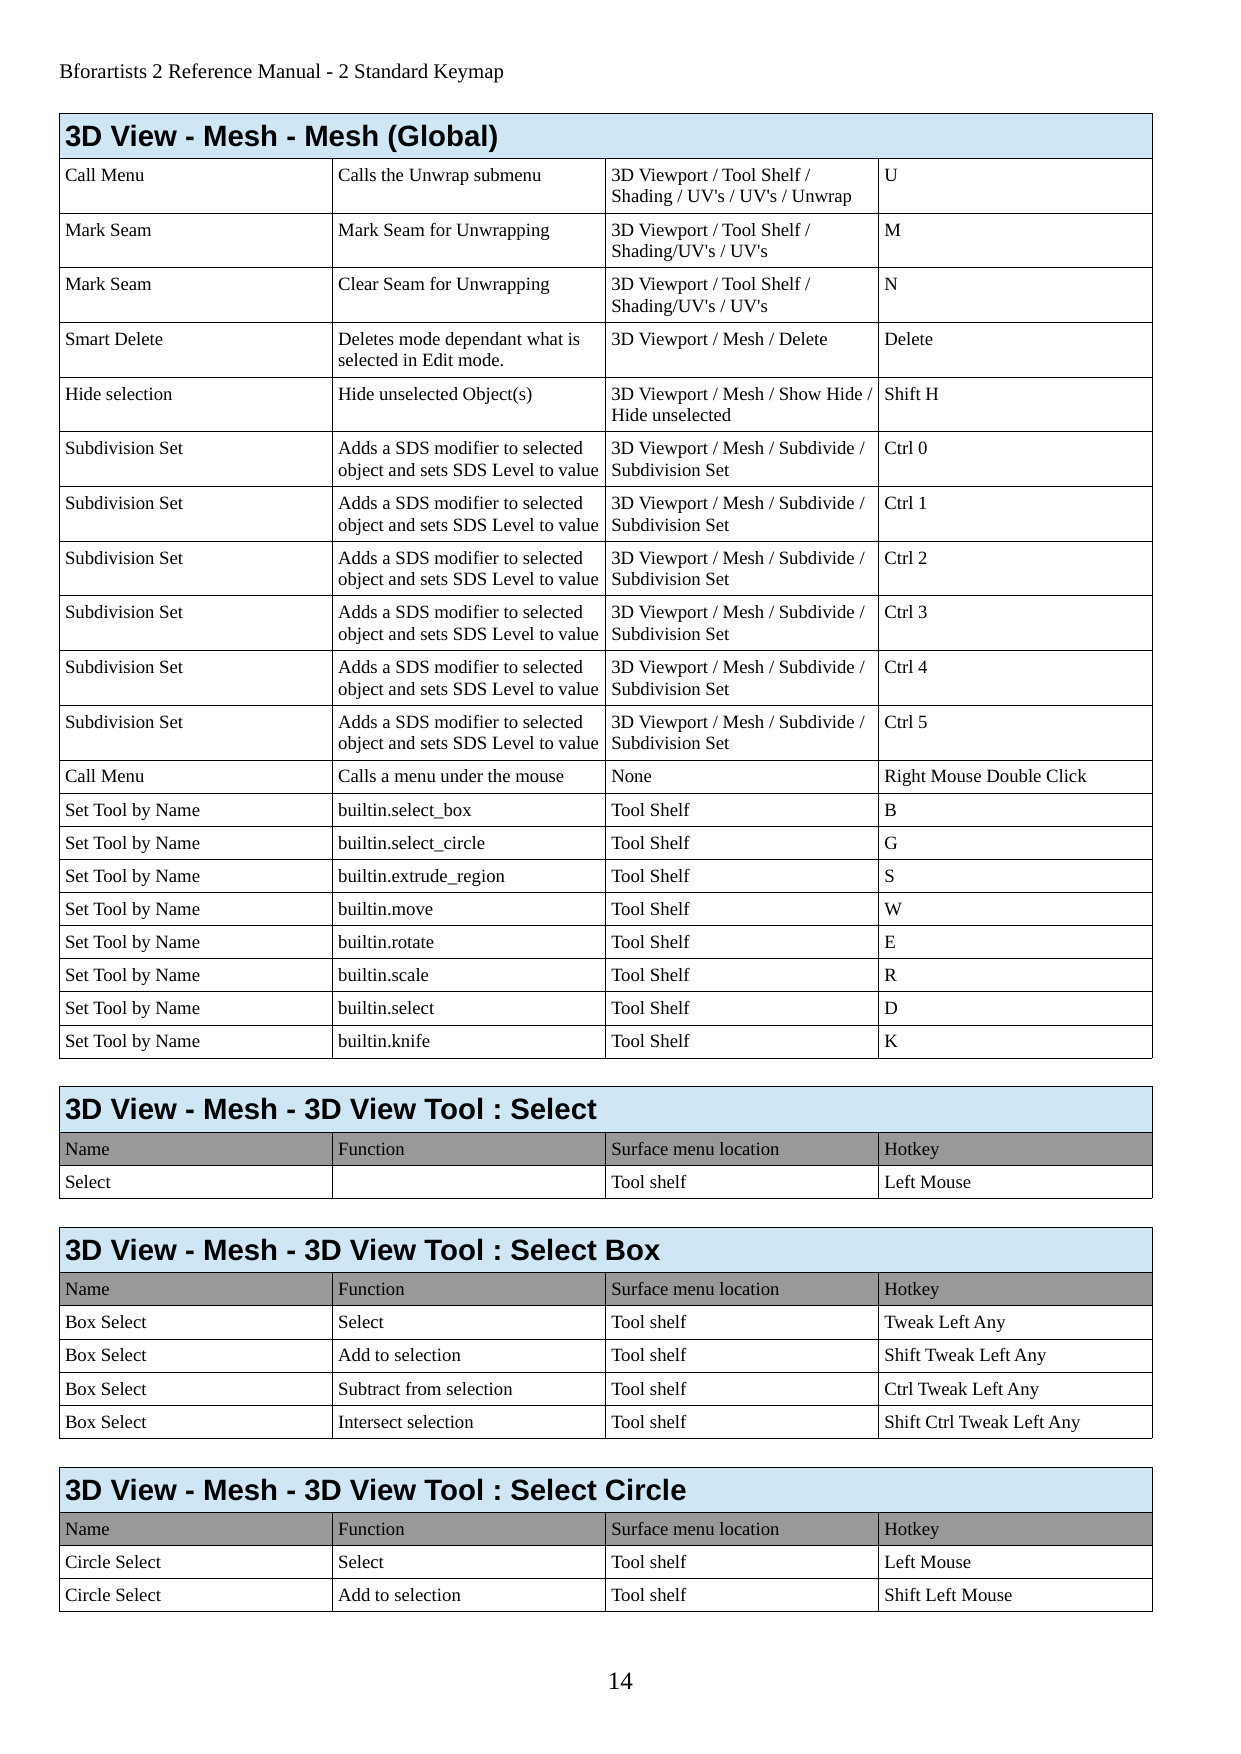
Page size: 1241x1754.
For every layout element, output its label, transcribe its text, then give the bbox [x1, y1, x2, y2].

table_cell Set Tool by Name [60, 959, 332, 991]
table_cell Call Menu [60, 761, 332, 793]
table_cell Set Tool by Name [60, 992, 332, 1024]
table_cell Smart Delete [60, 323, 332, 377]
table_cell Tool Shelf [606, 926, 878, 958]
table_cell 3D Viewport / Mesh / Subdivide / Subdivision Set [606, 542, 878, 595]
table_cell Add to selection [333, 1340, 605, 1372]
table_cell Tool Shelf [606, 893, 878, 925]
table_cell Name [60, 1273, 332, 1305]
table_cell Tool shelf [606, 1166, 878, 1198]
table_cell Subdivision Set [60, 596, 332, 650]
table_cell Calls a menu under the mouse [333, 761, 605, 793]
table_cell builtin.extrude_region [333, 860, 605, 892]
table_cell N [879, 268, 1152, 322]
table_cell Calls the Unwrap submenu [333, 159, 605, 213]
table_cell Ctrl 3 [879, 596, 1152, 650]
table_cell Ctrl 2 [879, 542, 1152, 595]
table_cell Hotkey [879, 1513, 1152, 1545]
table_cell Adds a SDS modifier to selected object and sets SDS Level to value [333, 651, 605, 705]
table_cell Tool Shelf [606, 992, 878, 1024]
table_cell [333, 1166, 605, 1198]
table_cell Set Tool by Name [60, 860, 332, 892]
table_cell Hide unselected Object(s) [333, 378, 605, 431]
table_cell Tool shelf [606, 1373, 878, 1405]
table_cell Subdivision Set [60, 432, 332, 486]
table_cell 3D Viewport / Tool Shelf / Shading/UV's / UV's [606, 214, 878, 267]
table_cell Tool shelf [606, 1579, 878, 1611]
table_cell E [879, 926, 1152, 958]
table_cell Mark Seam [60, 268, 332, 322]
table_cell builtin.knife [333, 1026, 605, 1058]
table_header 3D View - Mesh - Mesh (Global) [60, 114, 1152, 158]
table_cell Clear Seam for Unwrapping [333, 268, 605, 322]
table_cell Tool shelf [606, 1546, 878, 1578]
table_cell Adds a SDS modifier to selected object and sets SDS Level to value [333, 542, 605, 595]
table_cell Select [333, 1546, 605, 1578]
table_cell 3D Viewport / Tool Shelf / Shading/UV's / UV's [606, 268, 878, 322]
table_cell Name [60, 1513, 332, 1545]
table_cell Tool shelf [606, 1306, 878, 1338]
table_cell Shift Left Mouse [879, 1579, 1152, 1611]
table_cell Subtract from selection [333, 1373, 605, 1405]
table_cell Set Tool by Name [60, 926, 332, 958]
table_cell Function [333, 1133, 605, 1165]
table_cell 3D Viewport / Mesh / Delete [606, 323, 878, 377]
table_cell W [879, 893, 1152, 925]
table_cell Set Tool by Name [60, 794, 332, 826]
table_cell Circle Select [60, 1579, 332, 1611]
table_cell Call Menu [60, 159, 332, 213]
table_cell Hotkey [879, 1273, 1152, 1305]
table_cell D [879, 992, 1152, 1024]
table_cell Hide selection [60, 378, 332, 431]
table_cell Name [60, 1133, 332, 1165]
table_cell Hotkey [879, 1133, 1152, 1165]
table_cell Deletes mode dependant what is selected in Edit mode. [333, 323, 605, 377]
table_cell Subdivision Set [60, 706, 332, 759]
table_cell Tool Shelf [606, 1026, 878, 1058]
table_cell Tool Shelf [606, 860, 878, 892]
table_cell builtin.scale [333, 959, 605, 991]
table_cell M [879, 214, 1152, 267]
table_cell Adds a SDS modifier to selected object and sets SDS Level to value [333, 596, 605, 650]
table_cell Set Tool by Name [60, 893, 332, 925]
table_cell G [879, 827, 1152, 859]
table_cell Set Tool by Name [60, 827, 332, 859]
table_cell Shift H [879, 378, 1152, 431]
table_cell Mark Seam [60, 214, 332, 267]
table_cell Tool shelf [606, 1340, 878, 1372]
table_cell 3D Viewport / Mesh / Subdivide / Subdivision Set [606, 651, 878, 705]
table_cell Add to selection [333, 1579, 605, 1611]
table_cell 3D Viewport / Tool Shelf / Shading / UV's / UV's / Unwrap [606, 159, 878, 213]
table_cell Tweak Left Any [879, 1306, 1152, 1338]
table_cell Box Select [60, 1406, 332, 1438]
table_cell K [879, 1026, 1152, 1058]
table_header 3D View - Mesh - 3D View Tool : Select [60, 1087, 1152, 1132]
table_cell builtin.select_box [333, 794, 605, 826]
table_cell Subdivision Set [60, 487, 332, 541]
table_cell Tool Shelf [606, 827, 878, 859]
table_cell Left Mouse [879, 1166, 1152, 1198]
table_cell builtin.move [333, 893, 605, 925]
table_cell Ctrl Tweak Left Any [879, 1373, 1152, 1405]
table_cell Ctrl 5 [879, 706, 1152, 759]
table_cell Adds a SDS modifier to selected object and sets SDS Level to value [333, 432, 605, 486]
table_cell Function [333, 1513, 605, 1545]
table_cell Shift Tweak Left Any [879, 1340, 1152, 1372]
table_cell Right Mouse Double Click [879, 761, 1152, 793]
table_cell Ctrl 0 [879, 432, 1152, 486]
table_cell Subdivision Set [60, 542, 332, 595]
table_cell Intersect selection [333, 1406, 605, 1438]
table_cell Ctrl 4 [879, 651, 1152, 705]
table_cell Shift Ctrl Tweak Left Any [879, 1406, 1152, 1438]
table_cell Subdivision Set [60, 651, 332, 705]
table_cell S [879, 860, 1152, 892]
table_cell Tool Shelf [606, 959, 878, 991]
table_cell Tool Shelf [606, 794, 878, 826]
table_cell Surface menu location [606, 1133, 878, 1165]
table_cell builtin.select_circle [333, 827, 605, 859]
table_cell Delete [879, 323, 1152, 377]
table_cell 3D Viewport / Mesh / Subdivide / Subdivision Set [606, 596, 878, 650]
table_cell Set Tool by Name [60, 1026, 332, 1058]
table_cell Mark Seam for Unwrapping [333, 214, 605, 267]
table_cell Adds a SDS modifier to selected object and sets SDS Level to value [333, 487, 605, 541]
table_cell 3D Viewport / Mesh / Show Hide / Hide unselected [606, 378, 878, 431]
table_cell 3D Viewport / Mesh / Subdivide / Subdivision Set [606, 487, 878, 541]
table_cell R [879, 959, 1152, 991]
table_cell Function [333, 1273, 605, 1305]
table_cell Box Select [60, 1373, 332, 1405]
table_cell None [606, 761, 878, 793]
table_cell B [879, 794, 1152, 826]
table_cell Circle Select [60, 1546, 332, 1578]
table_cell U [879, 159, 1152, 213]
table_cell Left Mouse [879, 1546, 1152, 1578]
table_cell builtin.select [333, 992, 605, 1024]
table_cell Surface menu location [606, 1273, 878, 1305]
table_cell Tool shelf [606, 1406, 878, 1438]
table_cell Box Select [60, 1340, 332, 1372]
table_cell 3D Viewport / Mesh / Subdivide / Subdivision Set [606, 432, 878, 486]
table_cell 3D Viewport / Mesh / Subdivide / Subdivision Set [606, 706, 878, 759]
table_header 3D View - Mesh - 3D View Tool : Select Box [60, 1228, 1152, 1272]
table_cell Box Select [60, 1306, 332, 1338]
table_cell Surface menu location [606, 1513, 878, 1545]
table_cell Select [333, 1306, 605, 1338]
table_cell Ctrl 1 [879, 487, 1152, 541]
table_cell builtin.rotate [333, 926, 605, 958]
table_cell Select [60, 1166, 332, 1198]
table_cell Adds a SDS modifier to selected object and sets SDS Level to value [333, 706, 605, 759]
table_header 3D View - Mesh - 3D View Tool : Select Circle [60, 1468, 1152, 1512]
